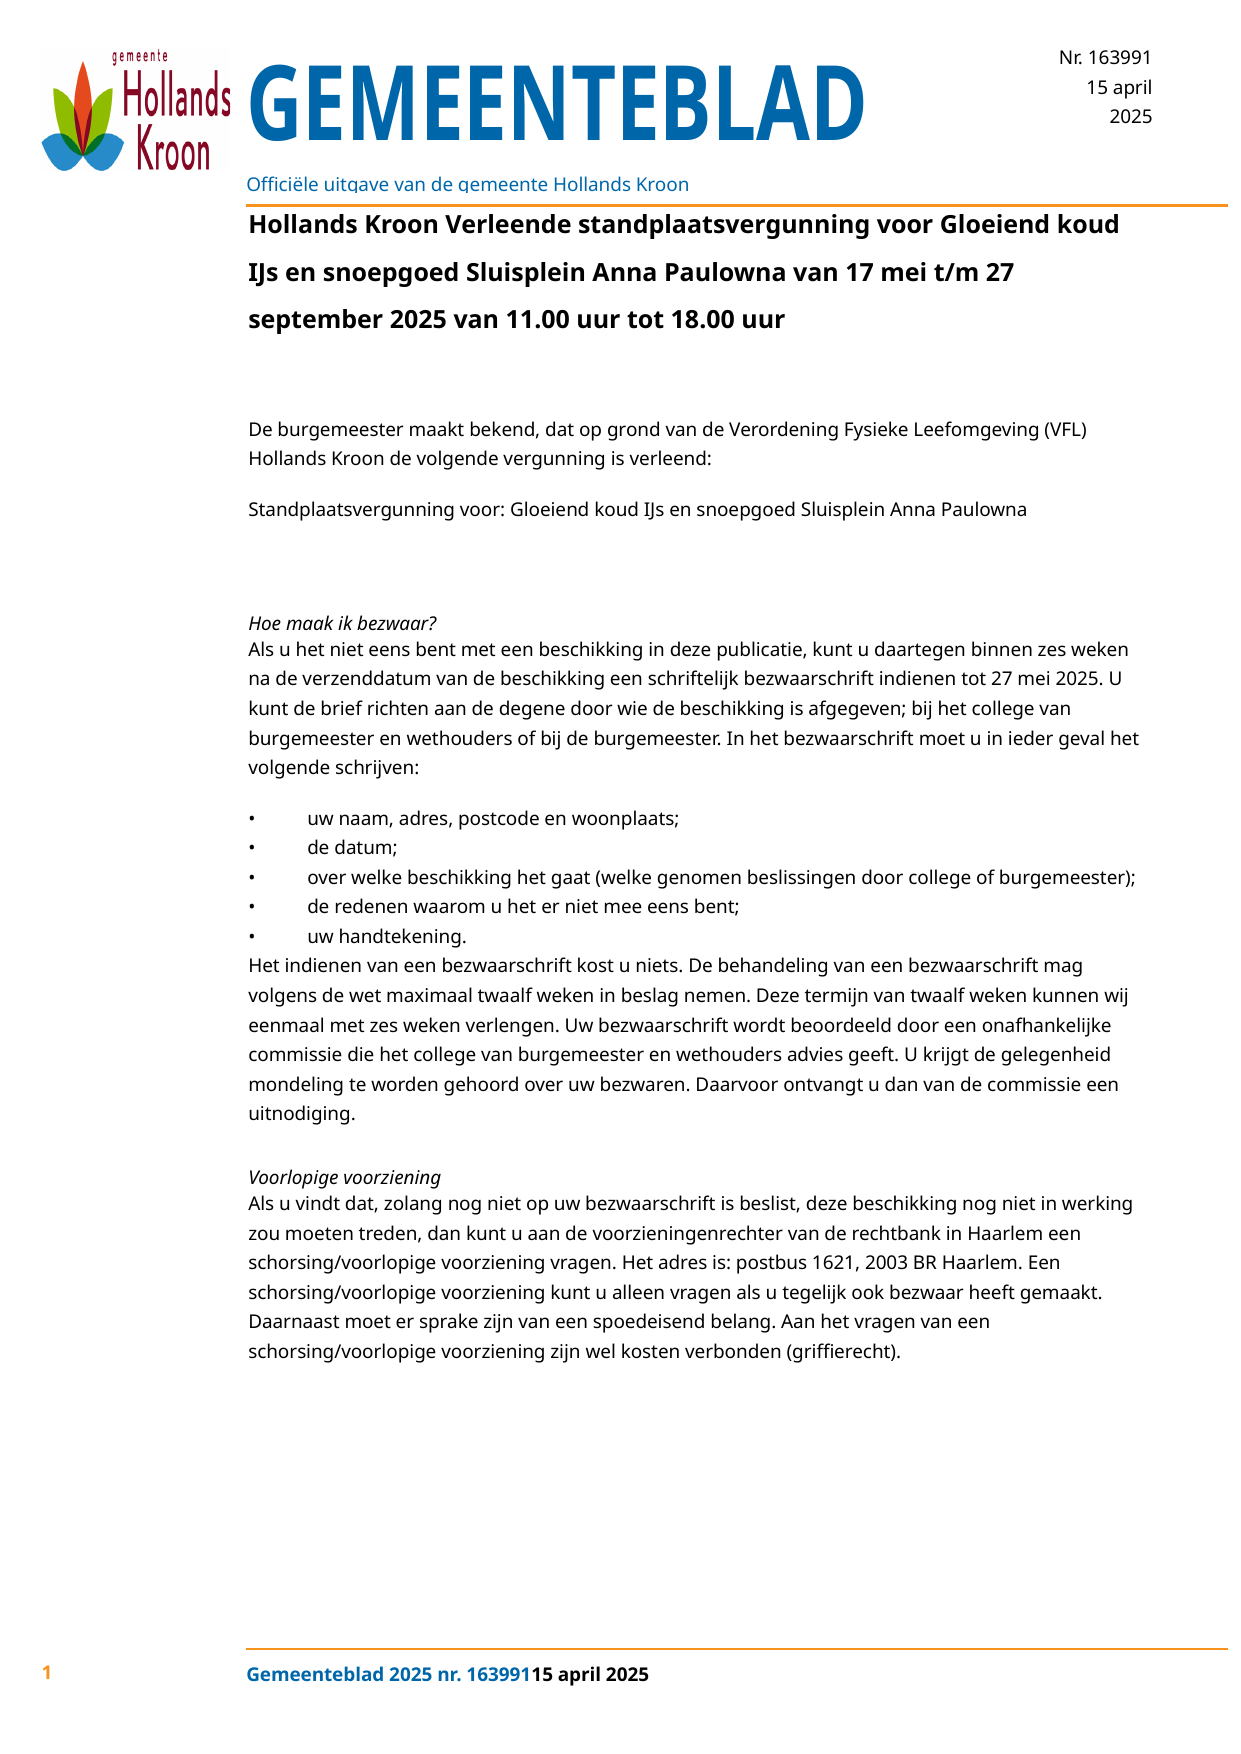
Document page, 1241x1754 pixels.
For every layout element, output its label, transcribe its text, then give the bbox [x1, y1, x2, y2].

list de datum; [248, 834, 1152, 860]
text Hollands Kroon Verleende standplaatsvergunning voor Gloeiend koud IJs en snoepgoed Sluisplein Anna Paulowna van 17 mei t/m 27 september 2025 van 11.00 uur tot 18.00 uur [248, 207, 1152, 336]
text Als u vindt dat, zolang nog niet op uw bezwaarschrift is beslist, deze beschikking nog niet in werking zou moeten treden, dan kunt u aan de voorzieningenrechter van de rechtbank in Haarlem een schorsing/voorlopige voorziening vragen. Het adres is: postbus 1621, 2003 BR Haarlem. Een schorsing/voorlopige voorziening kunt u alleen vragen als u tegelijk ook bezwaar heeft gemaakt. Daarnaast moet er sprake zijn van een spoedeisend belang. Aan het vragen van een schorsing/voorlopige voorziening zijn wel kosten verbonden (griffierecht). [248, 1190, 1152, 1364]
picture [41, 47, 231, 172]
text Standplaatsvergunning voor: Gloeiend koud IJs en snoepgoed Sluisplein Anna Paulowna [248, 496, 1152, 522]
text Als u het niet eens bent met een beschikking in deze publicatie, kunt u daartegen binnen zes weken na de verzenddatum van de beschikking een schriftelijk bezwaarschrift indienen tot 27 mei 2025. U kunt de brief richten aan de degene door wie de beschikking is afgegeven; bij het college van burgemeester en wethouders of bij de burgemeester. In het bezwaarschrift moet u in ieder geval het volgende schrijven: [248, 636, 1152, 780]
text Voorlopige voorziening [248, 1164, 1152, 1190]
list over welke beschikking het gaat (welke genomen beslissingen door college of burgemeester); [248, 864, 1152, 890]
text Het indienen van een bezwaarschrift kost u niets. De behandeling van een bezwaarschrift mag volgens de wet maximaal twaalf weken in beslag nemen. Deze termijn van twaalf weken kunnen wij eenmaal met zes weken verlengen. Uw bezwaarschrift wordt beoordeeld door een onafhankelijke commissie die het college van burgemeester en wethouders advies geeft. U krijgt de gelegenheid mondeling te worden gehoord over uw bezwaren. Daarvoor ontvangt u dan van de commissie een uitnodiging. [248, 953, 1152, 1126]
text Hoe maak ik bezwaar? [248, 610, 1152, 636]
text De burgemeester maakt bekend, dat op grond van de Verordening Fysieke Leefomgeving (VFL) Hollands Kroon de volgende vergunning is verleend: [248, 416, 1152, 471]
list uw naam, adres, postcode en woonplaats; [248, 805, 1152, 831]
list de redenen waarom u het er niet mee eens bent; [248, 893, 1152, 919]
list uw handtekening. [248, 923, 1152, 949]
